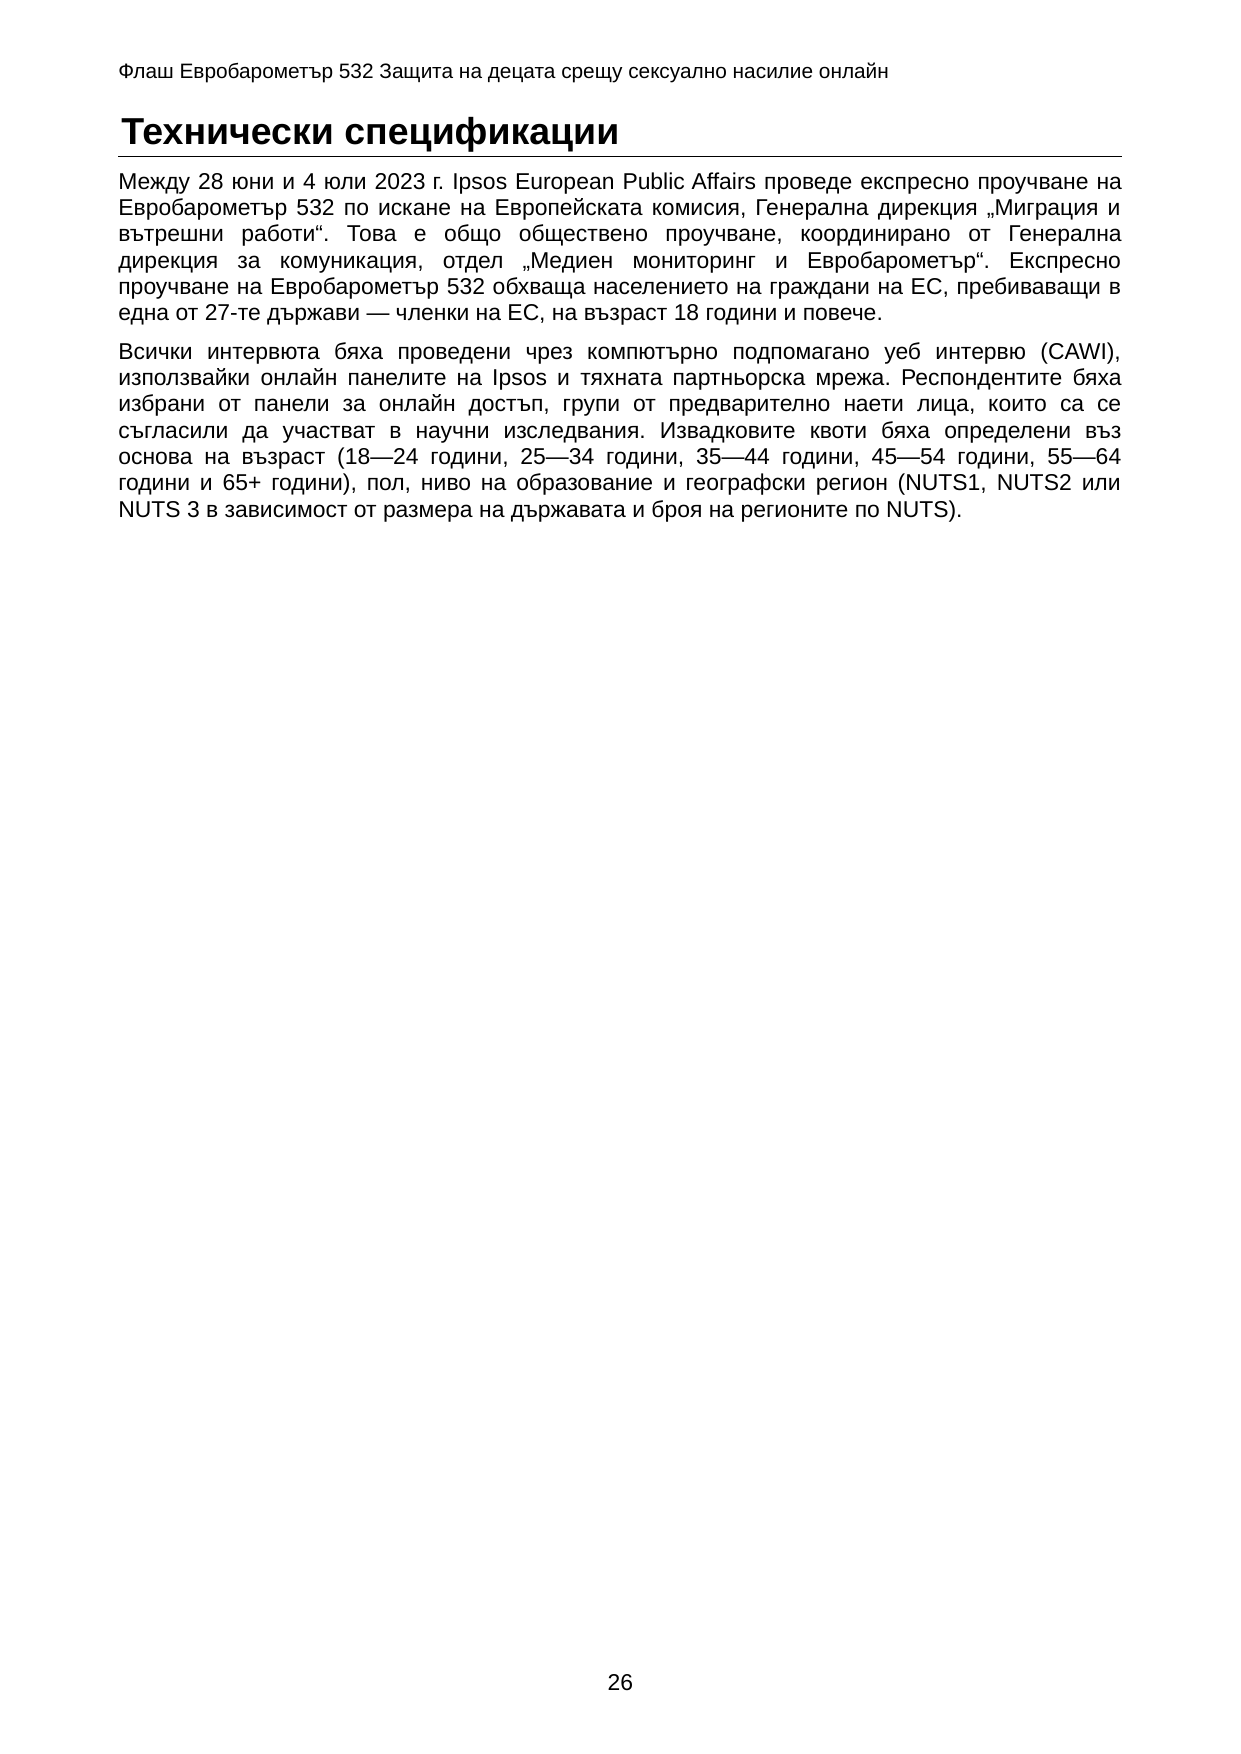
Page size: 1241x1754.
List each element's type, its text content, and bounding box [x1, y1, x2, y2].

text Всички интервюта бяха проведени чрез компютърно подпомагано уеб интервю (CAWI), използвайки онлайн панелите на Ipsos и тяхната партньорска мрежа. Респондентите бяха избрани от панели за онлайн достъп, групи от предварително наети лица, които са се съгласили да участват в научни изследвания. Извадковите квоти бяха определени въз основа на възраст (18—24 години, 25—34 години, 35—44 години, 45—54 години, 55—64 години и 65+ години), пол, ниво на образование и географски регион (NUTS1, NUTS2 или NUTS 3 в зависимост от размера на държавата и броя на регионите по NUTS). [118, 338, 1122, 522]
subtitle Технически спецификации [118, 107, 1122, 156]
text Между 28 юни и 4 юли 2023 г. Ipsos European Public Affairs проведе експресно проучване на Евробарометър 532 по искане на Европейската комисия, Генерална дирекция „Миграция и вътрешни работи“. Това е общо обществено проучване, координирано от Генерална дирекция за комуникация, отдел „Медиен мониторинг и Евробарометър“. Експресно проучване на Евробарометър 532 обхваща населението на граждани на ЕС, пребиваващи в една от 27-те държави — членки на ЕС, на възраст 18 години и повече. [118, 168, 1122, 326]
